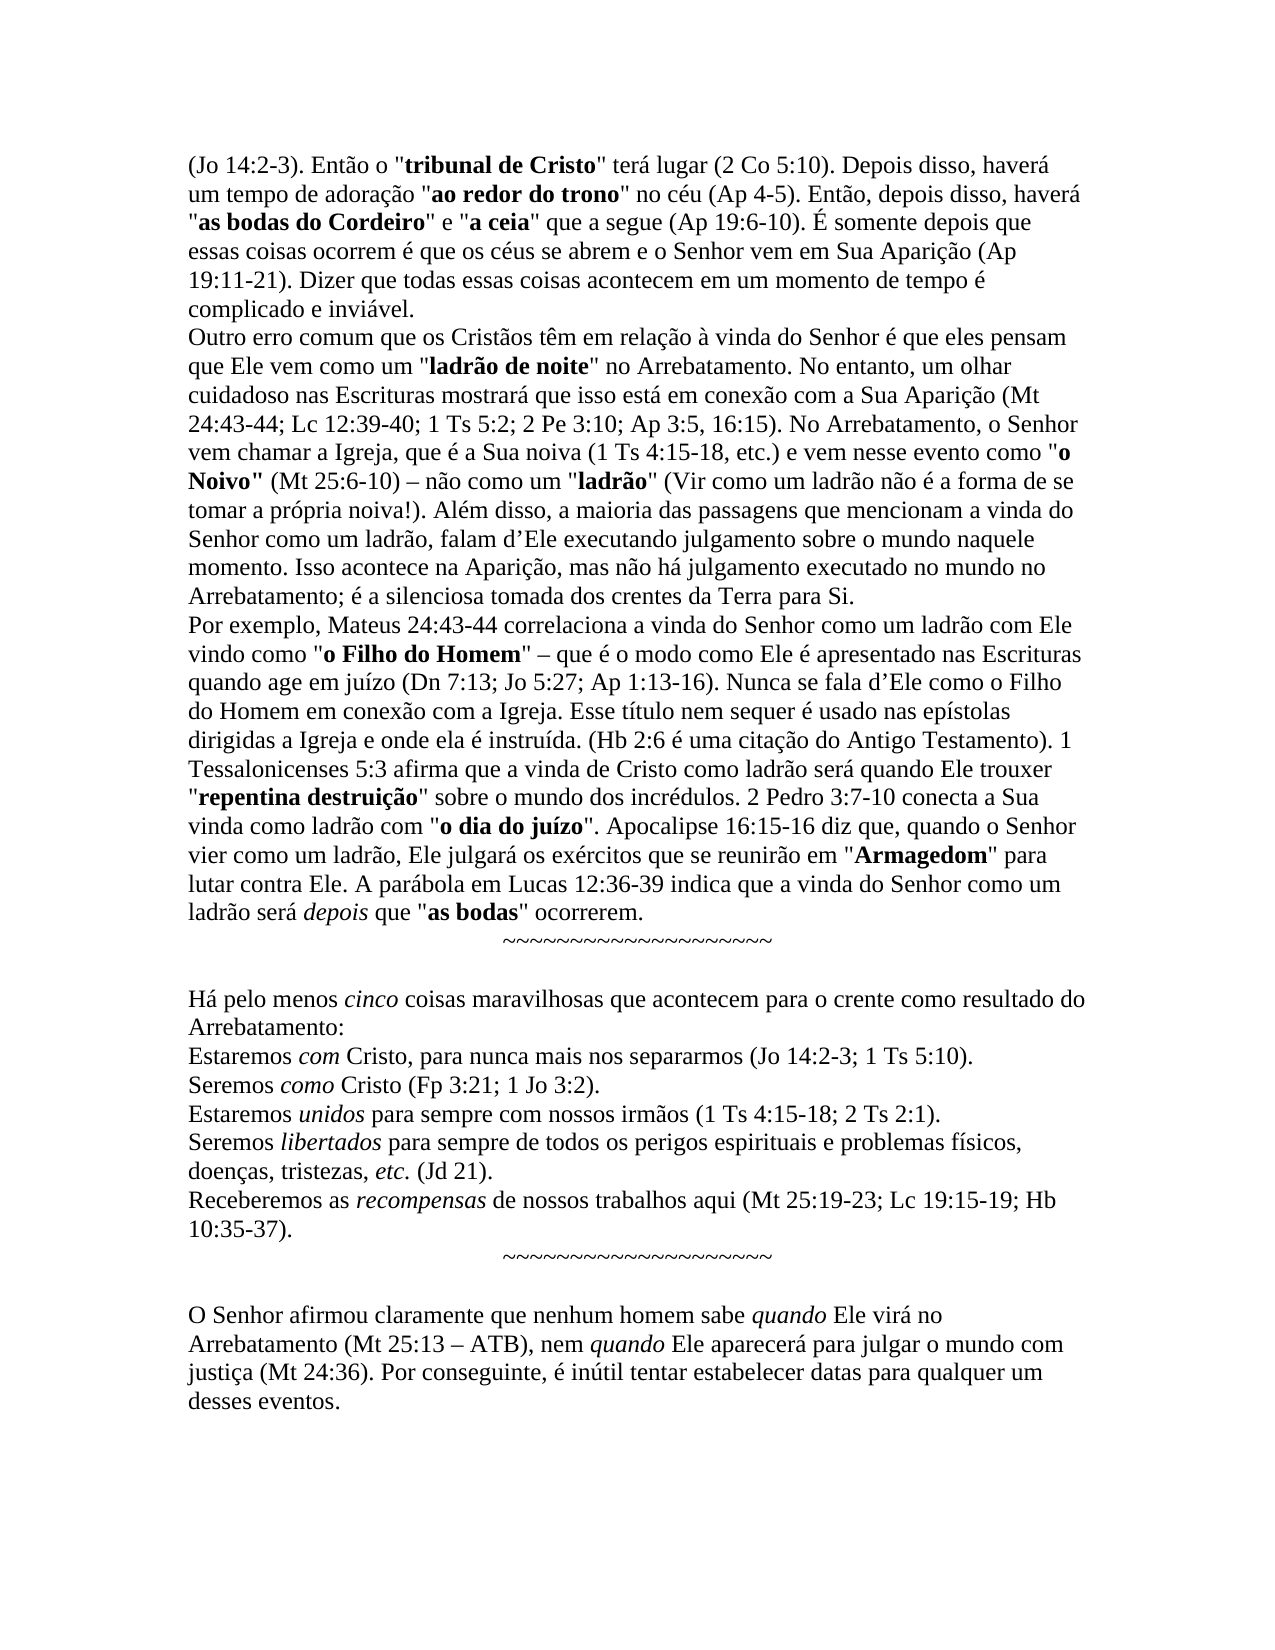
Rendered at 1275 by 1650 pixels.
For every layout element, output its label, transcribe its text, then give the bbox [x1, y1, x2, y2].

text (Jo 14:2-3). Então o "tribunal de Cristo" terá lugar (2 Co 5:10). Depois disso, haverá um tempo de adoração "ao redor do trono" no céu (Ap 4-5). Então, depois disso, haverá "as bodas do Cordeiro" e "a ceia" que a segue (Ap 19:6-10). É somente depois que essas coisas ocorrem é que os céus se abrem e o Senhor vem em Sua Aparição (Ap 19:11-21). Dizer que todas essas coisas acontecem em um momento de tempo é complicado e inviável. [188, 150, 1087, 322]
text Estaremos unidos para sempre com nossos irmãos (1 Ts 4:15-18; 2 Ts 2:1). [188, 1099, 1087, 1127]
text Estaremos com Cristo, para nunca mais nos separarmos (Jo 14:2-3; 1 Ts 5:10). [188, 1041, 1087, 1070]
text Por exemplo, Mateus 24:43-44 correlaciona a vinda do Senhor como um ladrão com Ele vindo como "o Filho do Homem" – que é o modo como Ele é apresentado nas Escrituras quando age em juízo (Dn 7:13; Jo 5:27; Ap 1:13-16). Nunca se fala d’Ele como o Filho do Homem em conexão com a Igreja. Esse título nem sequer é usado nas epístolas dirigidas a Igreja e onde ela é instruída. (Hb 2:6 é uma citação do Antigo Testamento). 1 Tessalonicenses 5:3 afirma que a vinda de Cristo como ladrão será quando Ele trouxer "repentina destruição" sobre o mundo dos incrédulos. 2 Pedro 3:7-10 conecta a Sua vinda como ladrão com "o dia do juízo". Apocalipse 16:15-16 diz que, quando o Senhor vier como um ladrão, Ele julgará os exércitos que se reunirão em "Armagedom" para lutar contra Ele. A parábola em Lucas 12:36-39 indica que a vinda do Senhor como um ladrão será depois que "as bodas" ocorrerem. [188, 610, 1087, 926]
text Há pelo menos cinco coisas maravilhosas que acontecem para o crente como resultado do Arrebatamento: [188, 984, 1087, 1041]
text ~~~~~~~~~~~~~~~~~~~~ [188, 926, 1087, 955]
text Seremos como Cristo (Fp 3:21; 1 Jo 3:2). [188, 1070, 1087, 1099]
text Receberemos as recompensas de nossos trabalhos aqui (Mt 25:19-23; Lc 19:15-19; Hb 10:35-37). [188, 1185, 1087, 1242]
text O Senhor afirmou claramente que nenhum homem sabe quando Ele virá no Arrebatamento (Mt 25:13 – ATB), nem quando Ele aparecerá para julgar o mundo com justiça (Mt 24:36). Por conseguinte, é inútil tentar estabelecer datas para qualquer um desses eventos. [188, 1300, 1087, 1415]
text Seremos libertados para sempre de todos os perigos espirituais e problemas físicos, doenças, tristezas, etc. (Jd 21). [188, 1127, 1087, 1185]
text ~~~~~~~~~~~~~~~~~~~~ [188, 1242, 1087, 1271]
text Outro erro comum que os Cristãos têm em relação à vinda do Senhor é que eles pensam que Ele vem como um "ladrão de noite" no Arrebatamento. No entanto, um olhar cuidadoso nas Escrituras mostrará que isso está em conexão com a Sua Aparição (Mt 24:43-44; Lc 12:39-40; 1 Ts 5:2; 2 Pe 3:10; Ap 3:5, 16:15). No Arrebatamento, o Senhor vem chamar a Igreja, que é a Sua noiva (1 Ts 4:15-18, etc.) e vem nesse evento como "o Noivo" (Mt 25:6-10) – não como um "ladrão" (Vir como um ladrão não é a forma de se tomar a própria noiva!). Além disso, a maioria das passagens que mencionam a vinda do Senhor como um ladrão, falam d’Ele executando julgamento sobre o mundo naquele momento. Isso acontece na Aparição, mas não há julgamento executado no mundo no Arrebatamento; é a silenciosa tomada dos crentes da Terra para Si. [188, 322, 1087, 610]
